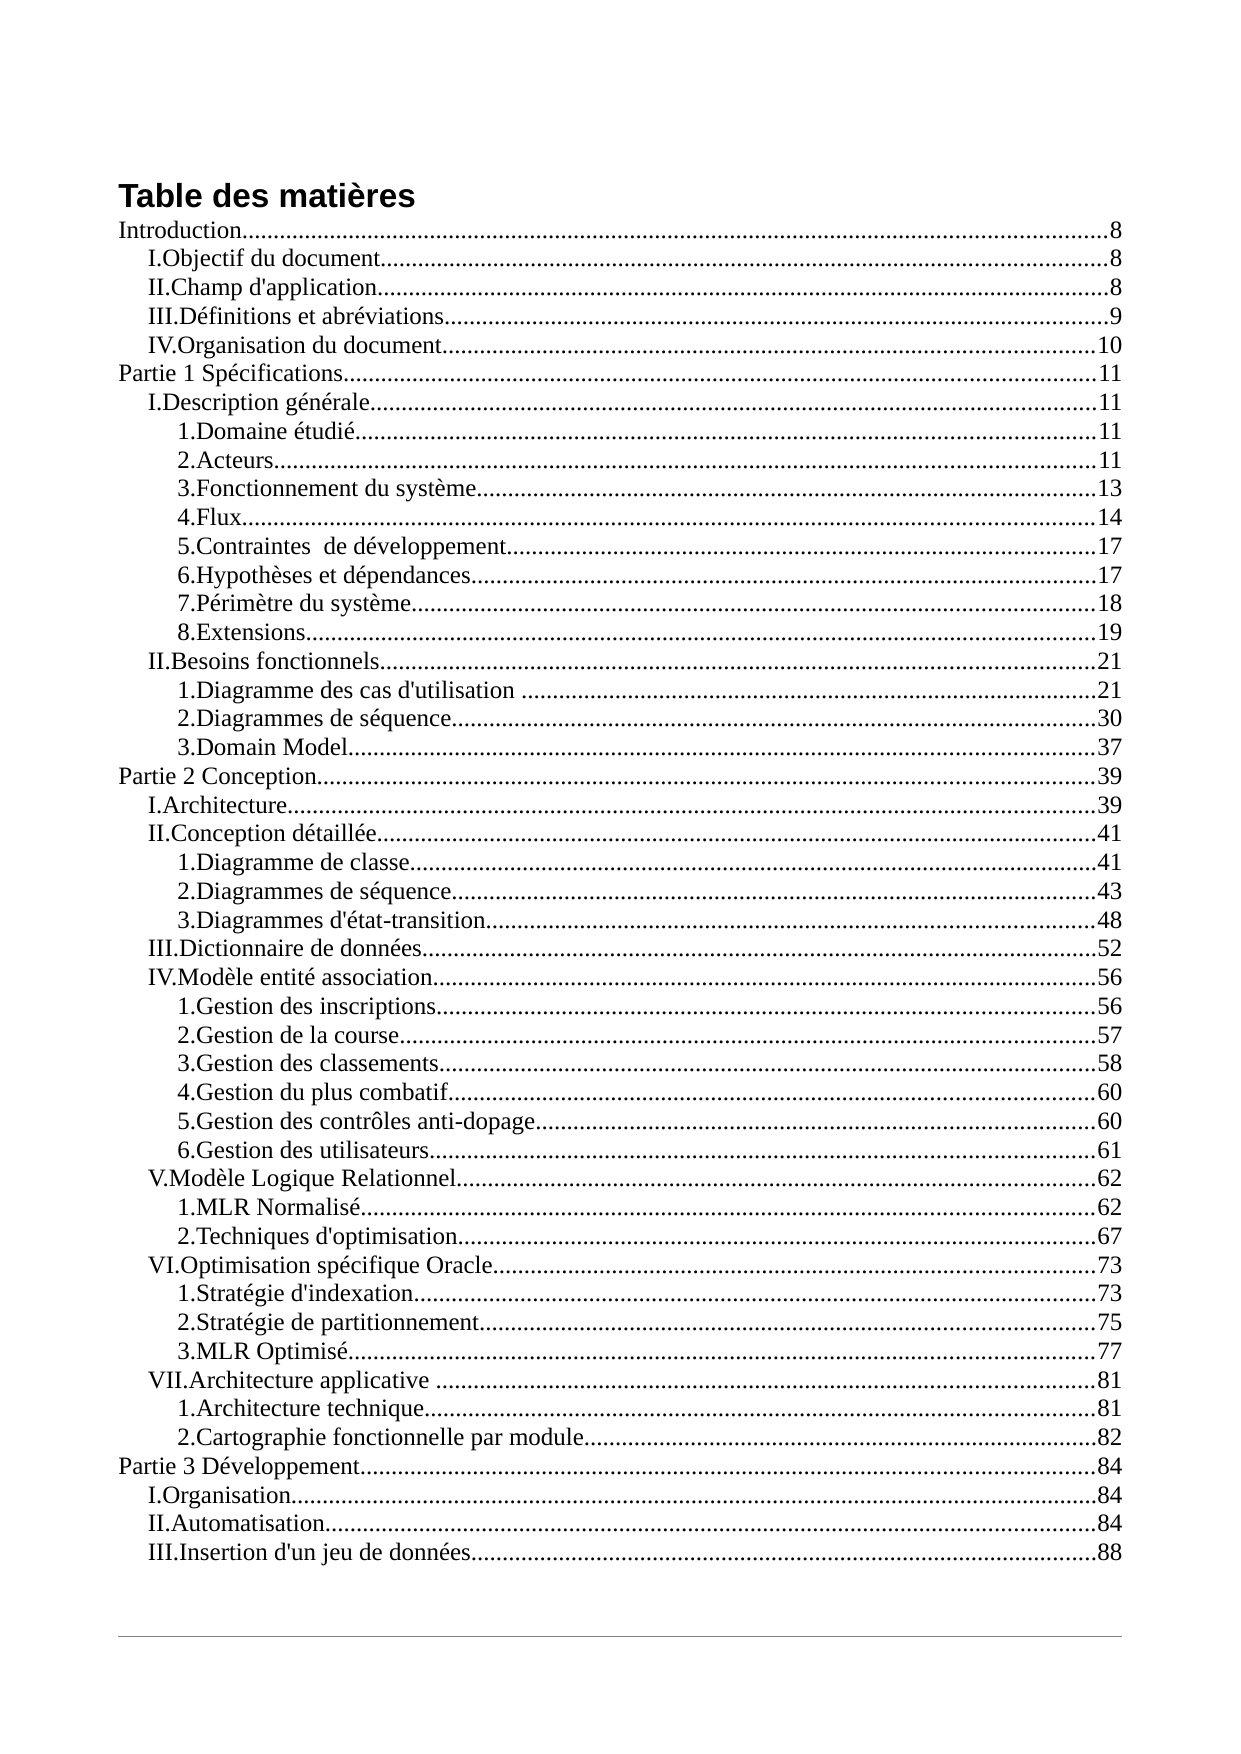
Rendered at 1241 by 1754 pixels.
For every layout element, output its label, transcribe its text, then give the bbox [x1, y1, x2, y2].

text 2.Techniques d'optimisation 67 [177, 1221, 1122, 1250]
subtitle Table des matières [118, 176, 1122, 215]
text I.Organisation 84 [148, 1480, 1122, 1508]
text Introduction 8 [118, 215, 1122, 243]
text 3.Domain Model 37 [177, 732, 1122, 761]
text 2.Diagrammes de séquence 43 [177, 876, 1122, 905]
text Partie 3 Développement 84 [118, 1451, 1122, 1480]
text I.Objectif du document 8 [148, 243, 1122, 272]
text 6.Hypothèses et dépendances 17 [177, 560, 1122, 588]
text II.Conception détaillée 41 [148, 818, 1122, 847]
text I.Description générale 11 [148, 387, 1122, 416]
text 7.Périmètre du système 18 [177, 588, 1122, 617]
text III.Définitions et abréviations 9 [148, 301, 1122, 330]
text 2.Cartographie fonctionnelle par module 82 [177, 1422, 1122, 1451]
text 1.Architecture technique 81 [177, 1393, 1122, 1422]
text 1.Stratégie d'indexation 73 [177, 1278, 1122, 1307]
text I.Architecture 39 [148, 790, 1122, 818]
text 2.Stratégie de partitionnement 75 [177, 1307, 1122, 1336]
text 2.Gestion de la course 57 [177, 1020, 1122, 1048]
text IV.Organisation du document 10 [148, 330, 1122, 358]
text II.Champ d'application 8 [148, 272, 1122, 301]
text VII.Architecture applicative 81 [148, 1365, 1122, 1393]
text 2.Acteurs 11 [177, 445, 1122, 473]
text II.Automatisation 84 [148, 1508, 1122, 1537]
text 4.Flux 14 [177, 502, 1122, 531]
text 1.Gestion des inscriptions 56 [177, 991, 1122, 1020]
text 4.Gestion du plus combatif 60 [177, 1077, 1122, 1106]
text VI.Optimisation spécifique Oracle 73 [148, 1250, 1122, 1278]
text 5.Contraintes de développement 17 [177, 531, 1122, 560]
text 3.Diagrammes d'état-transition 48 [177, 905, 1122, 933]
text 3.MLR Optimisé 77 [177, 1336, 1122, 1365]
text Partie 2 Conception 39 [118, 761, 1122, 790]
text 1.MLR Normalisé 62 [177, 1192, 1122, 1221]
text 5.Gestion des contrôles anti-dopage 60 [177, 1106, 1122, 1135]
text 3.Fonctionnement du système 13 [177, 473, 1122, 502]
text 1.Domaine étudié 11 [177, 416, 1122, 445]
text III.Insertion d'un jeu de données 88 [148, 1537, 1122, 1566]
text II.Besoins fonctionnels 21 [148, 646, 1122, 675]
text 8.Extensions 19 [177, 617, 1122, 646]
text V.Modèle Logique Relationnel 62 [148, 1163, 1122, 1192]
text IV.Modèle entité association 56 [148, 962, 1122, 991]
text 2.Diagrammes de séquence 30 [177, 703, 1122, 732]
text 3.Gestion des classements 58 [177, 1048, 1122, 1077]
text 1.Diagramme de classe 41 [177, 847, 1122, 876]
text III.Dictionnaire de données 52 [148, 933, 1122, 962]
text 6.Gestion des utilisateurs 61 [177, 1135, 1122, 1163]
text Partie 1 Spécifications 11 [118, 358, 1122, 387]
text 1.Diagramme des cas d'utilisation 21 [177, 675, 1122, 703]
